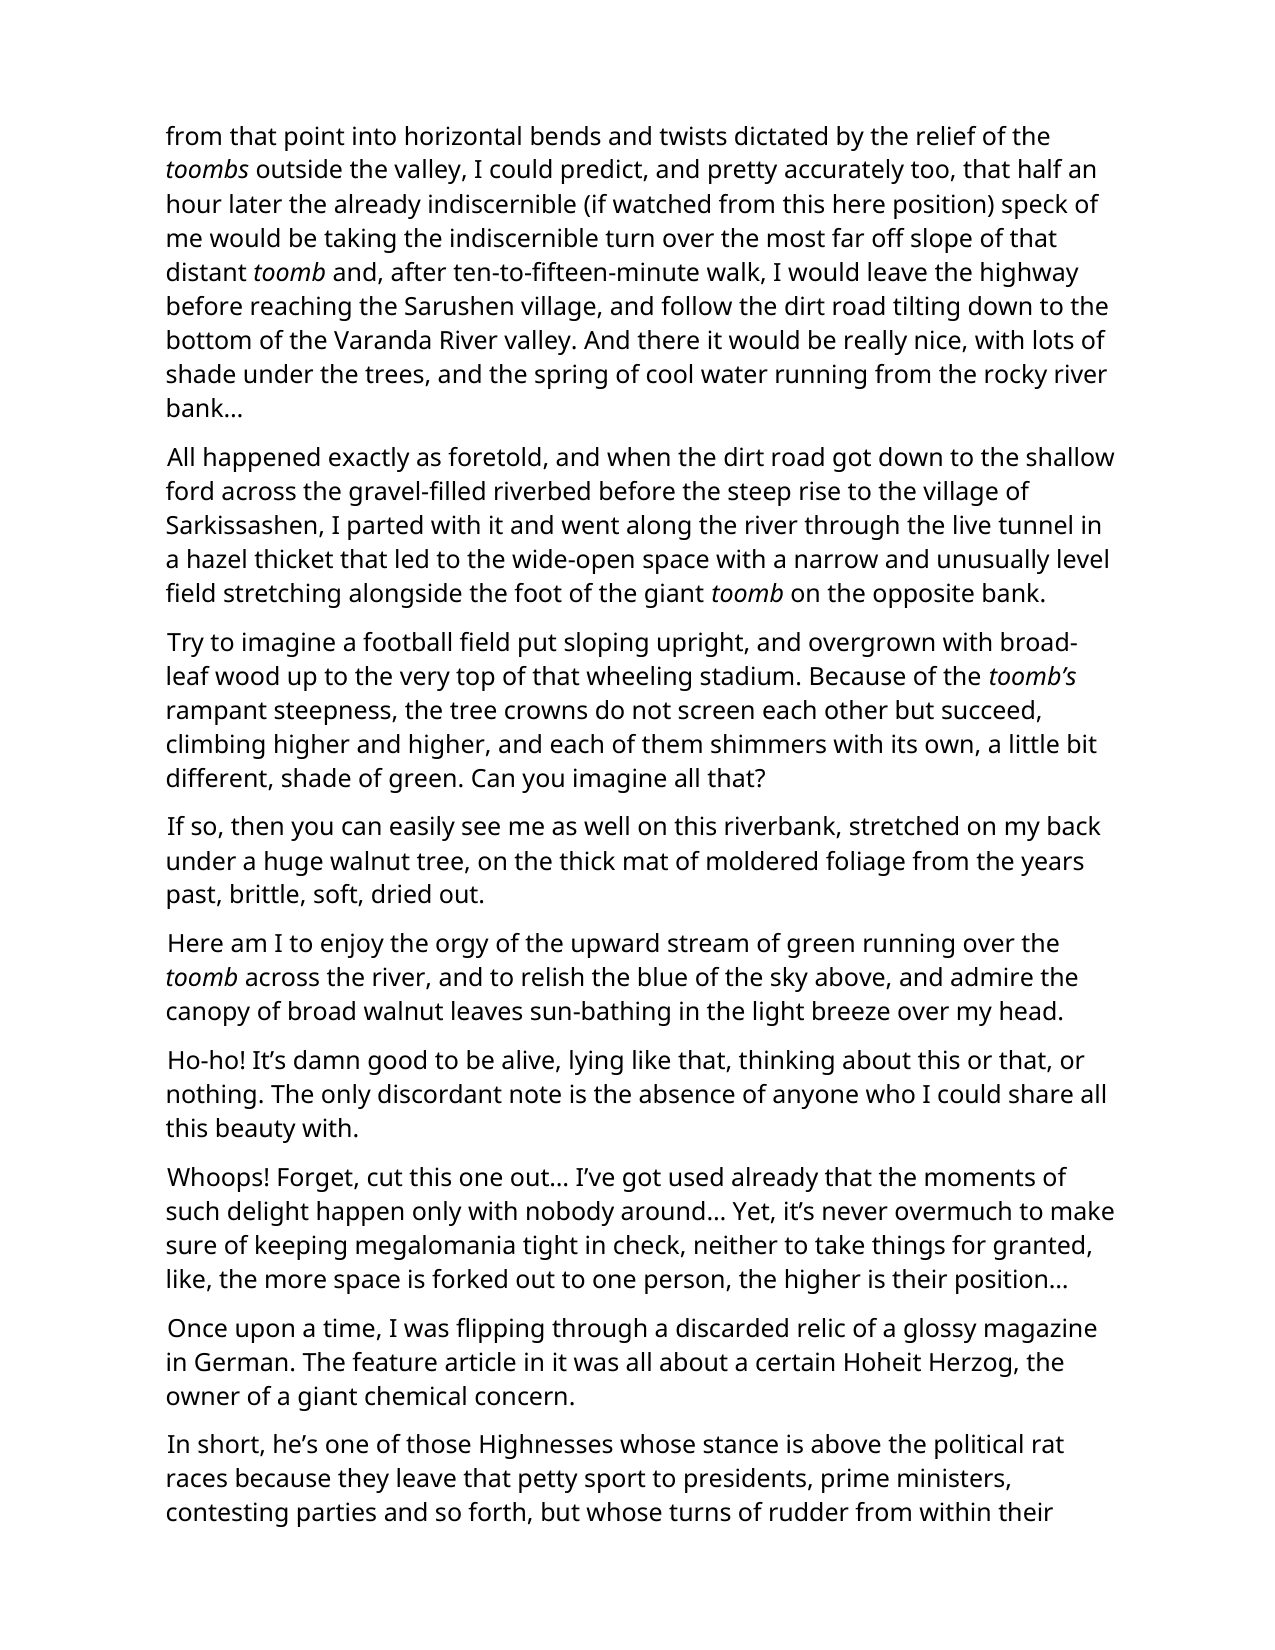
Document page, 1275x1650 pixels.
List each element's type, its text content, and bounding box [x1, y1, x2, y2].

text If so, then you can easily see me as well on this riverbank, stretched on my back under a huge walnut tree, on the thick mat of moldered foliage from the years past, brittle, soft, dried out. [165, 809, 1118, 911]
text Here am I to enjoy the orgy of the upward stream of green running over the toomb across the river, and to relish the blue of the sky above, and admire the canopy of broad walnut leaves sun-bathing in the light breeze over my head. [165, 926, 1118, 1028]
text Ho-ho! It’s damn good to be alive, lying like that, thinking about this or that, or nothing. The only discordant note is the absence of anyone who I could share all this beauty with. [165, 1043, 1118, 1145]
text All happened exactly as foretold, and when the dirt road got down to the shallow ford across the gravel-filled riverbed before the steep rise to the village of Sarkissashen, I parted with it and went along the river through the live tunnel in a hazel thicket that led to the wide-open space with a narrow and unusually level field stretching alongside the foot of the giant toomb on the opposite bank. [165, 439, 1118, 609]
text Whoops! Forget, cut this one out… I’ve got used already that the moments of such delight happen only with nobody around… Yet, it’s never overmuch to make sure of keeping megalomania tight in check, neither to take things for granted, like, the more space is forked out to one person, the higher is their position… [165, 1159, 1118, 1296]
text Once upon a time, I was flipping through a discarded relic of a glossy magazine in German. The feature article in it was all about a certain Hoheit Herzog, the owner of a giant chemical concern. [165, 1310, 1118, 1412]
text Try to imagine a football field put sloping upright, and overgrown with broad-leaf wood up to the very top of that wheeling stadium. Because of the toomb’s rampant steepness, the tree crowns do not screen each other but succeed, climbing higher and higher, and each of them shimmers with its own, a little bit different, shade of green. Can you imagine all that? [165, 624, 1118, 794]
text from that point into horizontal bends and twists dictated by the relief of the toombs outside the valley, I could predict, and pretty accurately too, that half an hour later the already indiscernible (if watched from this here position) speck of me would be taking the indiscernible turn over the most far off slope of that distant toomb and, after ten-to-fifteen-minute walk, I would leave the highway before reaching the Sarushen village, and follow the dirt road tilting down to the bottom of the Varanda River valley. And there it would be really nice, with lots of shade under the trees, and the spring of cool water running from the rocky river bank… [165, 118, 1118, 425]
text In short, he’s one of those Highnesses whose stance is above the political rat races because they leave that petty sport to presidents, prime ministers, contesting parties and so forth, but whose turns of rudder from within their [165, 1427, 1118, 1529]
